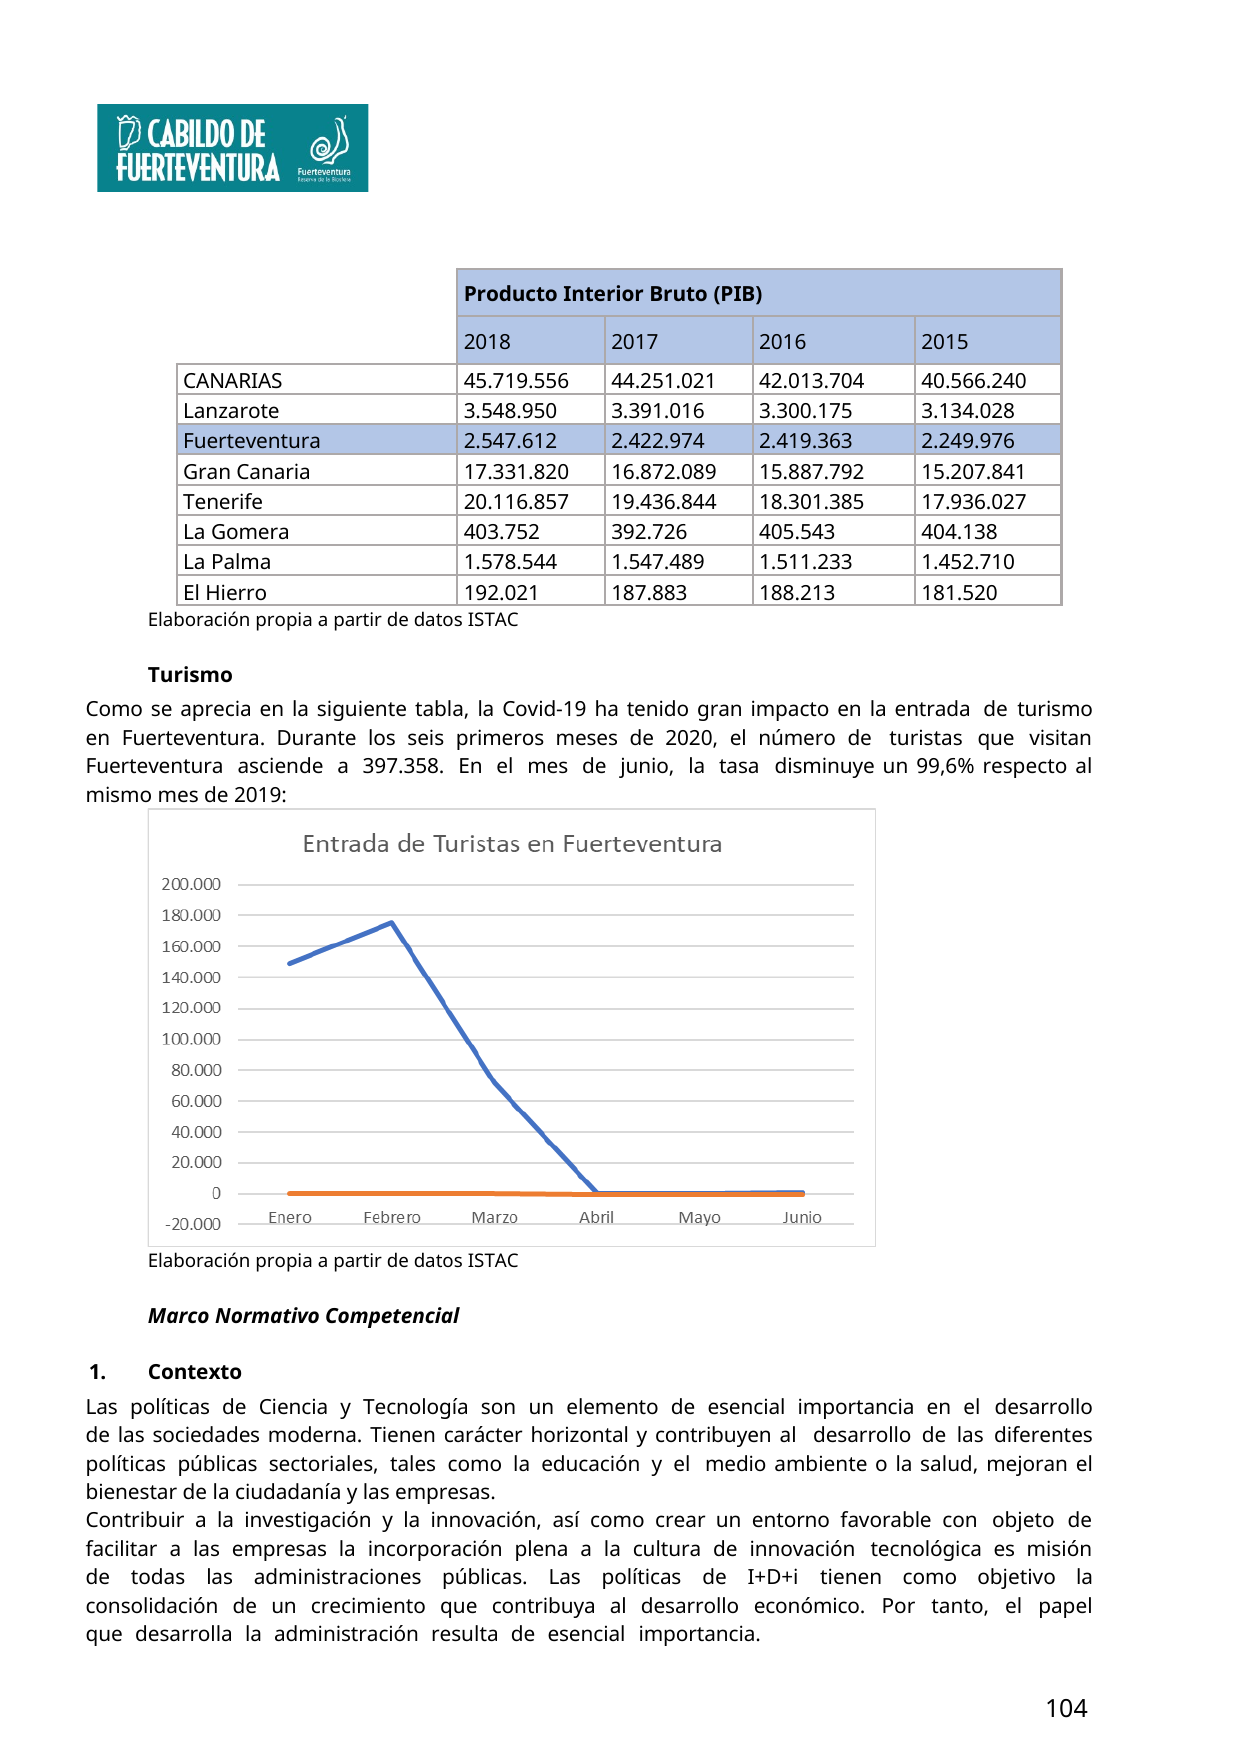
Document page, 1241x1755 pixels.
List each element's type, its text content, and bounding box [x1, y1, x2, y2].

table_cell 181.520 [916, 576, 1060, 604]
table_cell 40.566.240 [916, 365, 1060, 393]
list Contexto [88, 1357, 1105, 1386]
table_cell 44.251.021 [606, 365, 752, 393]
table_cell 1.511.233 [754, 546, 914, 574]
table_cell 2016 [754, 317, 914, 363]
table_cell 1.452.710 [916, 546, 1060, 574]
table_cell 187.883 [606, 576, 752, 604]
table_cell 405.543 [754, 516, 914, 544]
table_cell 3.134.028 [916, 395, 1060, 423]
table_cell 16.872.089 [606, 455, 752, 483]
table_cell 3.548.950 [458, 395, 604, 423]
table_cell 403.752 [458, 516, 604, 544]
table_cell 192.021 [458, 576, 604, 604]
table_cell 18.301.385 [754, 486, 914, 514]
table_cell 17.331.820 [458, 455, 604, 483]
table_cell 2.547.612 [458, 425, 604, 453]
table_cell Tenerife [178, 486, 456, 514]
table_header Producto Interior Bruto (PIB) [458, 270, 1060, 315]
table_cell Lanzarote [178, 395, 456, 423]
table_cell 45.719.556 [458, 365, 604, 393]
table_cell 1.578.544 [458, 546, 604, 574]
table_cell 2.249.976 [916, 425, 1060, 453]
text Las políticas de Ciencia y Tecnología son un elemento de esencial importancia en el desarrollo de las sociedades moderna. Tienen carácter horizontal y contribuyen al desarrollo de las diferentes políticas públicas sectoriales, tales como la educación y el medio ambiente o la salud, mejoran el bienestar de la ciudadanía y las empresas. [85, 1392, 1093, 1506]
table_cell 2.422.974 [606, 425, 752, 453]
table_header [177, 268, 456, 363]
table_cell 3.391.016 [606, 395, 752, 423]
table_cell 15.887.792 [754, 455, 914, 483]
table_cell 2018 [458, 317, 604, 363]
table_cell 1.547.489 [606, 546, 752, 574]
table_cell 3.300.175 [754, 395, 914, 423]
text Contribuir a la investigación y la innovación, así como crear un entorno favorable con objeto de facilitar a las empresas la incorporación plena a la cultura de innovación tecnológica es misión de todas las administraciones públicas. Las políticas de I+D+i tienen como objetivo la consolidación de un crecimiento que contribuya al desarrollo económico. Por tanto, el papel que desarrolla la administración resulta de esencial importancia. [85, 1506, 1093, 1648]
table_cell El Hierro [178, 576, 456, 604]
table_cell 42.013.704 [754, 365, 914, 393]
table_cell Gran Canaria [178, 455, 456, 483]
table_cell 15.207.841 [916, 455, 1060, 483]
table_cell La Palma [178, 546, 456, 574]
table_cell CANARIAS [178, 365, 456, 393]
table_cell 404.138 [916, 516, 1060, 544]
subtitle Marco Normativo Competencial [148, 1301, 1105, 1329]
table_cell Fuerteventura [178, 425, 456, 453]
table_cell 188.213 [754, 576, 914, 604]
table_cell 17.936.027 [916, 486, 1060, 514]
text Como se aprecia en la siguiente tabla, la Covid-19 ha tenido gran impacto en la entrada de turismo en Fuerteventura. Durante los seis primeros meses de 2020, el número de turistas que visitan Fuerteventura asciende a 397.358. En el mes de junio, la tasa disminuye un 99,6% respecto al mismo mes de 2019: [85, 694, 1093, 808]
text Elaboración propia a partir de datos ISTAC [148, 1247, 1105, 1273]
text Elaboración propia a partir de datos ISTAC [148, 606, 1105, 632]
table_cell 2.419.363 [754, 425, 914, 453]
table_cell 20.116.857 [458, 486, 604, 514]
table_cell 2015 [916, 317, 1060, 363]
table_cell 392.726 [606, 516, 752, 544]
table_cell 2017 [606, 317, 752, 363]
subtitle Turismo [148, 660, 1105, 688]
table_cell 19.436.844 [606, 486, 752, 514]
table_cell La Gomera [178, 516, 456, 544]
